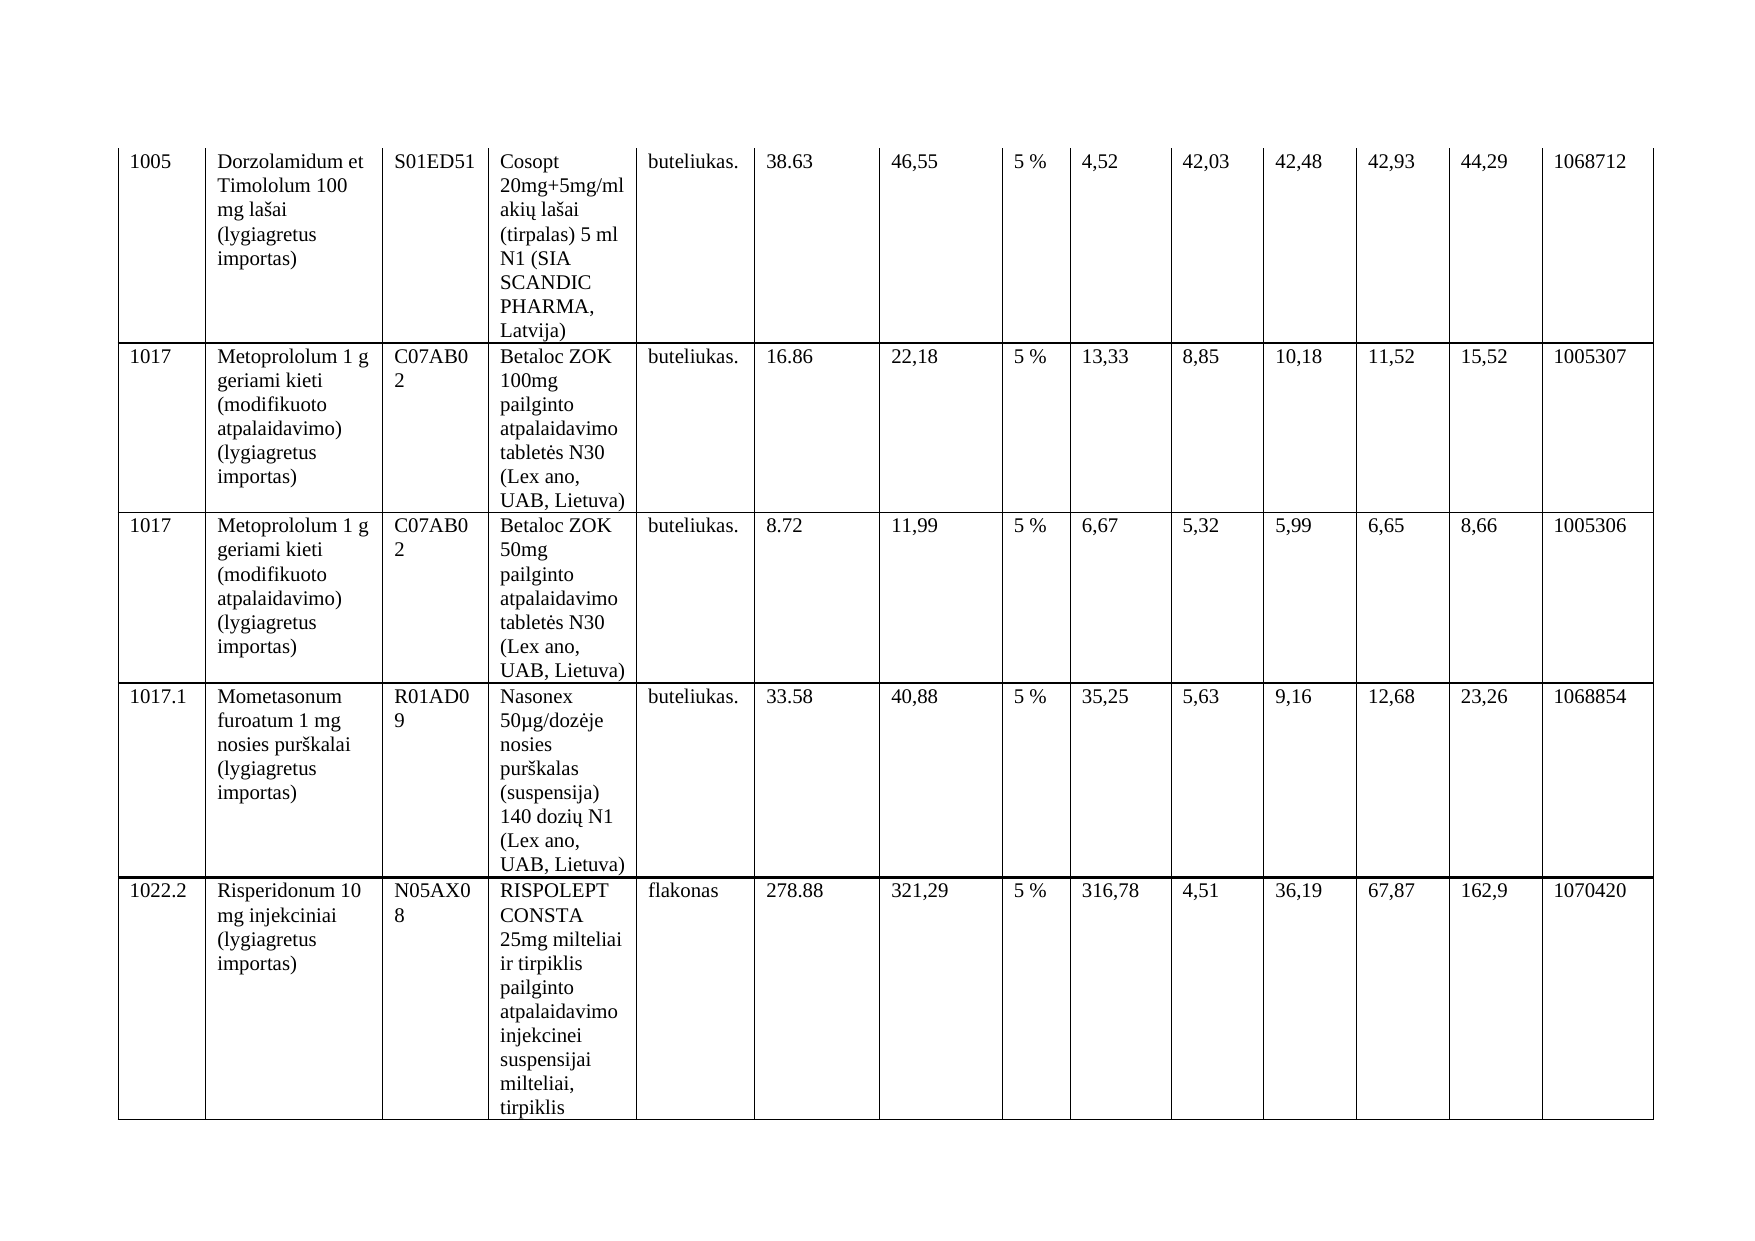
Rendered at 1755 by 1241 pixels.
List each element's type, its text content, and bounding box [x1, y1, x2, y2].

table_cell 38.63 [755, 148, 879, 342]
table_cell 42,48 [1264, 148, 1356, 342]
table_cell 1005307 [1543, 344, 1653, 512]
table_cell 22,18 [880, 344, 1002, 512]
table_cell S01ED51 [383, 148, 488, 342]
table_cell 36,19 [1264, 879, 1356, 1119]
table_cell 1017.1 [119, 684, 205, 876]
table_cell Mometasonum furoatum 1 mg nosies purškalai (lygiagretus importas) [206, 684, 382, 876]
table_cell 1017 [119, 344, 205, 512]
table_cell 15,52 [1450, 344, 1542, 512]
table_cell 44,29 [1450, 148, 1542, 342]
table_cell flakonas [637, 879, 754, 1119]
table_cell 1022.2 [119, 879, 205, 1119]
table_cell buteliukas. [637, 513, 754, 682]
table_cell 4,52 [1071, 148, 1171, 342]
table_cell 35,25 [1071, 684, 1171, 876]
table_cell 316,78 [1071, 879, 1171, 1119]
table_cell 9,16 [1264, 684, 1356, 876]
table_cell Cosopt 20mg+5mg/ml akių lašai (tirpalas) 5 ml N1 (SIA SCANDIC PHARMA, Latvija) [489, 148, 636, 342]
table_cell 8.72 [755, 513, 879, 682]
table_cell 11,99 [880, 513, 1002, 682]
table_cell 1005 [119, 148, 205, 342]
table_cell buteliukas. [637, 148, 754, 342]
table_cell 5 % [1003, 513, 1070, 682]
table_cell 42,03 [1172, 148, 1263, 342]
table_cell 1068854 [1543, 684, 1653, 876]
table_cell R01AD09 [383, 684, 488, 876]
table_cell 1017 [119, 513, 205, 682]
table_cell 5 % [1003, 684, 1070, 876]
table_cell Betaloc ZOK 50mg pailginto atpalaidavimo tabletės N30 (Lex ano, UAB, Lietuva) [489, 513, 636, 682]
table_cell C07AB02 [383, 513, 488, 682]
table_cell 10,18 [1264, 344, 1356, 512]
table_cell 12,68 [1357, 684, 1449, 876]
table_cell 5 % [1003, 879, 1070, 1119]
table_cell Nasonex 50µg/dozėje nosies purškalas (suspensija) 140 dozių N1 (Lex ano, UAB, Lietuva) [489, 684, 636, 876]
table_cell 6,65 [1357, 513, 1449, 682]
table_cell 5 % [1003, 344, 1070, 512]
table_cell 5,63 [1172, 684, 1263, 876]
table_cell 40,88 [880, 684, 1002, 876]
table_cell 13,33 [1071, 344, 1171, 512]
table_cell Metoprololum 1 g geriami kieti (modifikuoto atpalaidavimo)(lygiagretus importas) [206, 513, 382, 682]
table_cell 67,87 [1357, 879, 1449, 1119]
table_cell 46,55 [880, 148, 1002, 342]
table_cell 42,93 [1357, 148, 1449, 342]
table_cell Dorzolamidum et Timololum 100 mg lašai (lygiagretus importas) [206, 148, 382, 342]
table_cell 4,51 [1172, 879, 1263, 1119]
table_cell Betaloc ZOK 100mg pailginto atpalaidavimo tabletės N30 (Lex ano, UAB, Lietuva) [489, 344, 636, 512]
table_cell N05AX08 [383, 879, 488, 1119]
table_cell 33.58 [755, 684, 879, 876]
table_cell 162,9 [1450, 879, 1542, 1119]
table_cell 1005306 [1543, 513, 1653, 682]
table_cell C07AB02 [383, 344, 488, 512]
table_cell 5,99 [1264, 513, 1356, 682]
table_cell Metoprololum 1 g geriami kieti (modifikuoto atpalaidavimo)(lygiagretus importas) [206, 344, 382, 512]
table_cell 321,29 [880, 879, 1002, 1119]
table_cell buteliukas. [637, 344, 754, 512]
table_cell buteliukas. [637, 684, 754, 876]
table_cell 6,67 [1071, 513, 1171, 682]
table_cell 23,26 [1450, 684, 1542, 876]
table_cell 278.88 [755, 879, 879, 1119]
table_cell RISPOLEPT CONSTA 25mg milteliai ir tirpiklis pailginto atpalaidavimo injekcinei suspensijai milteliai, tirpiklis [489, 879, 636, 1119]
table_cell 5 % [1003, 148, 1070, 342]
table_cell 5,32 [1172, 513, 1263, 682]
table_cell 8,85 [1172, 344, 1263, 512]
table_cell 8,66 [1450, 513, 1542, 682]
table_cell Risperidonum 10 mg injekciniai (lygiagretus importas) [206, 879, 382, 1119]
table_cell 1068712 [1543, 148, 1653, 342]
table_cell 1070420 [1543, 879, 1653, 1119]
table_cell 11,52 [1357, 344, 1449, 512]
table_cell 16.86 [755, 344, 879, 512]
